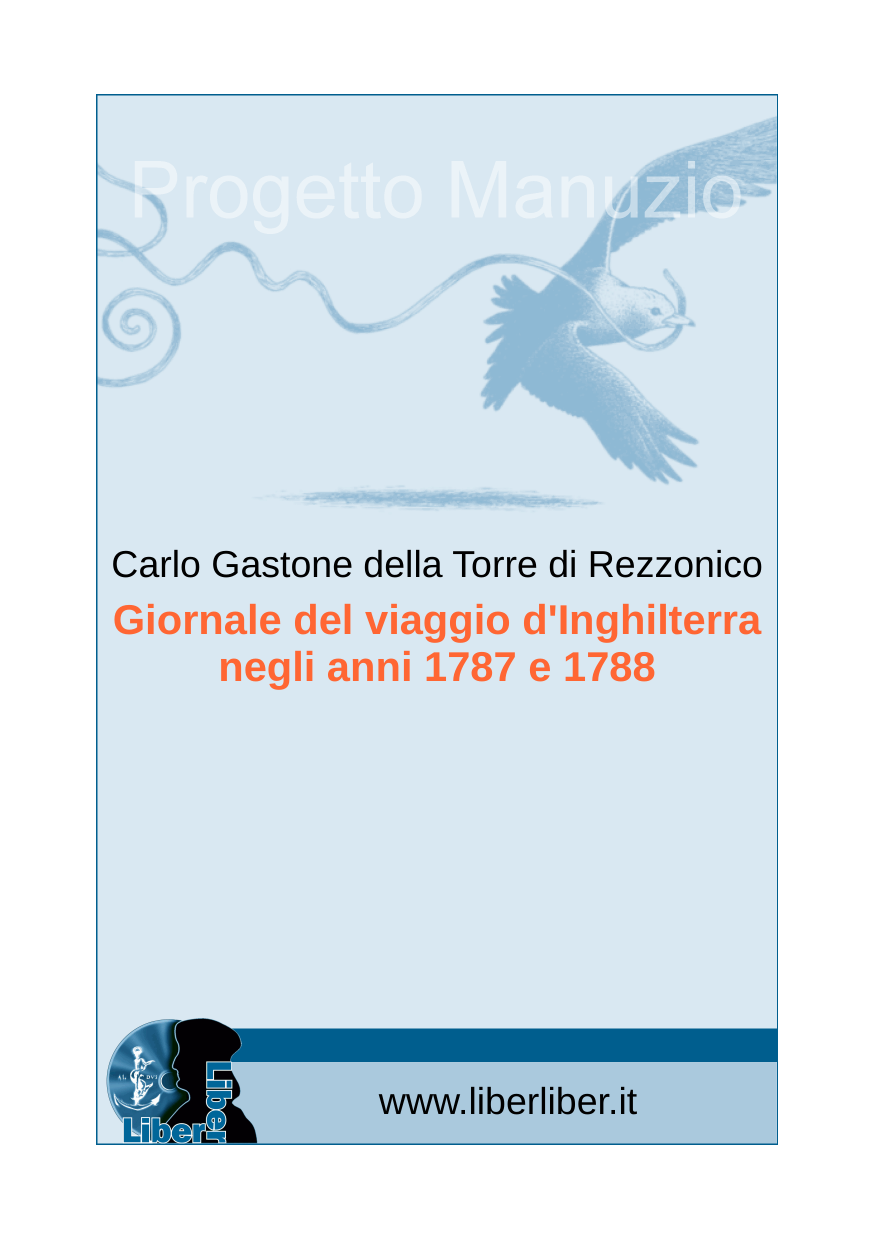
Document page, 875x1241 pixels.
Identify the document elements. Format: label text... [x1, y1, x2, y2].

picture [98, 690, 776, 1020]
text www.liberliber.it [331, 1081, 685, 1123]
picture [98, 219, 776, 543]
text Carlo Gastone della Torre di Rezzonico [94, 543, 779, 585]
picture [98, 585, 776, 597]
text Giornale del viaggio d'Inghilterra negli anni 1787 e 1788 [94, 597, 779, 690]
